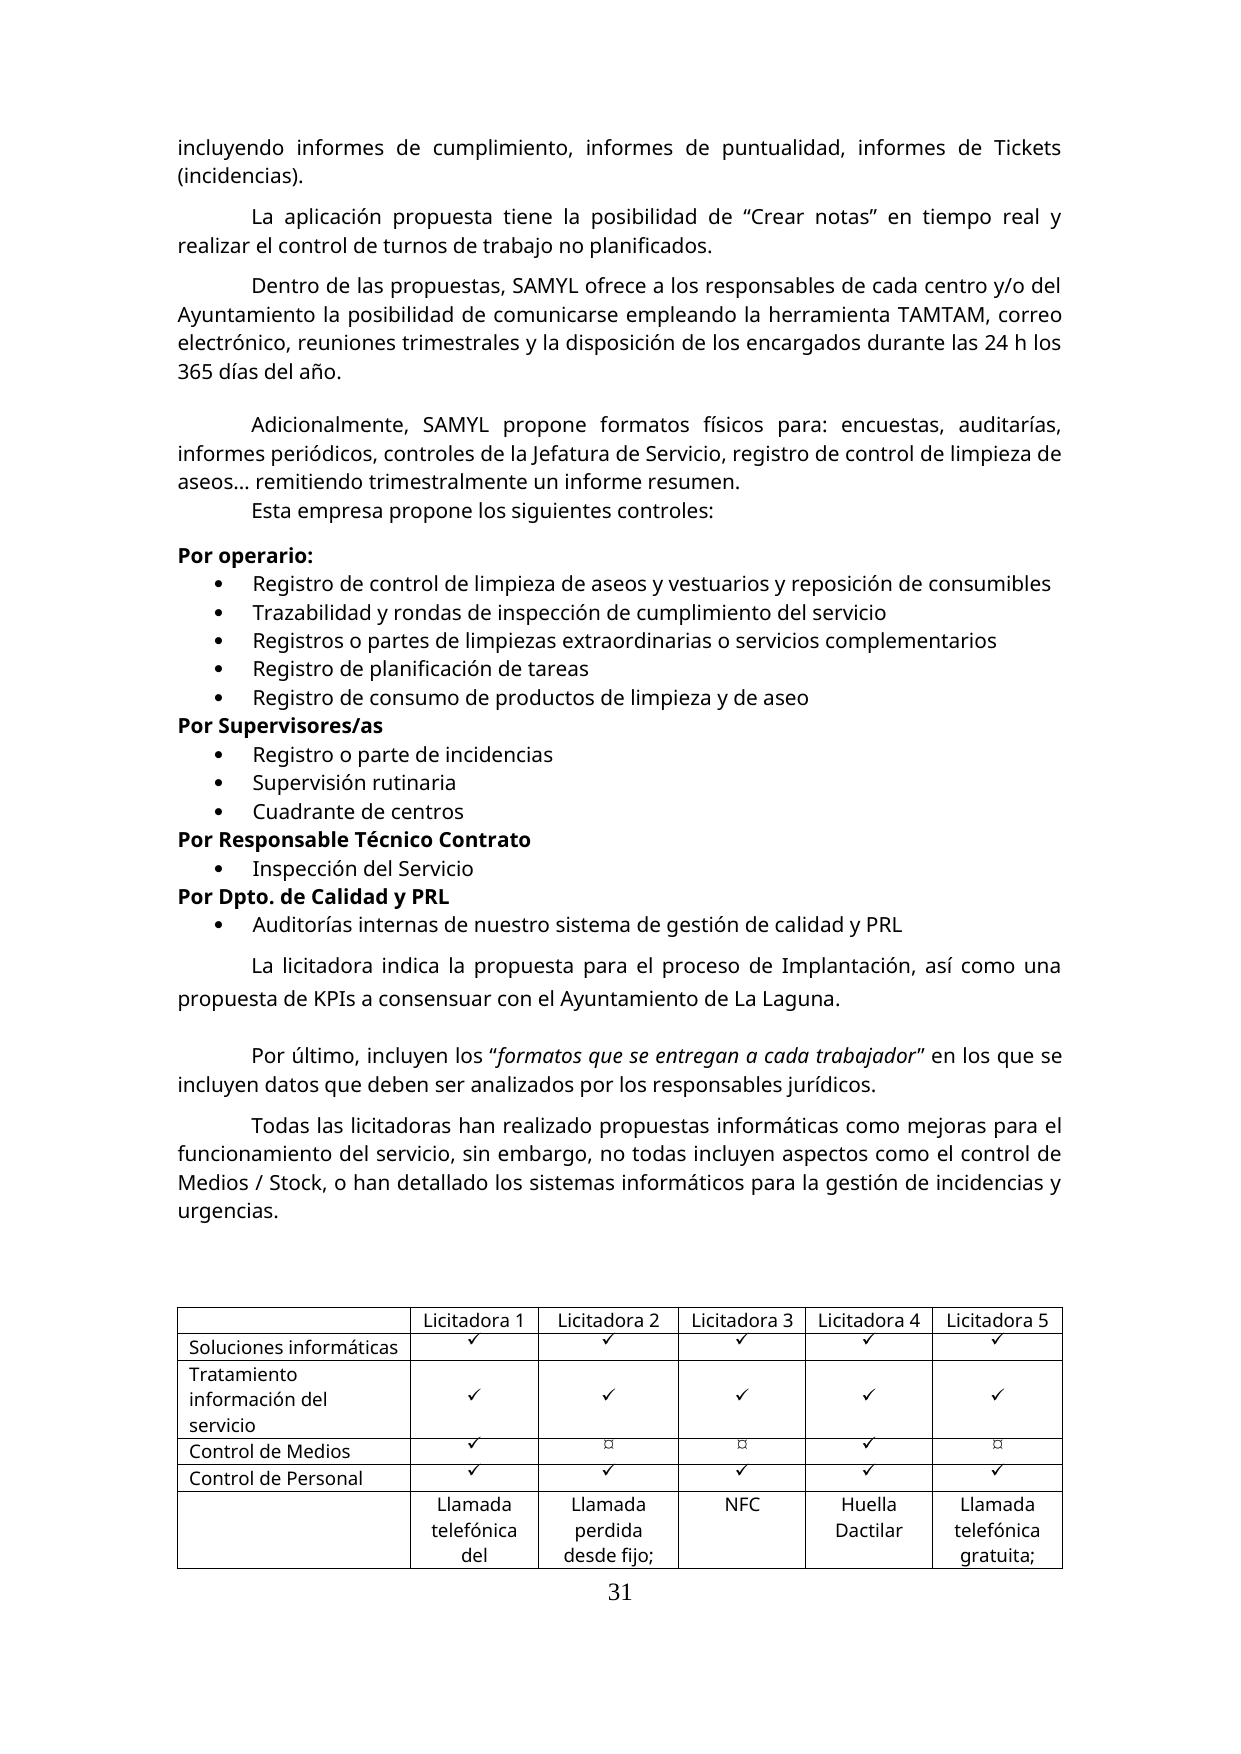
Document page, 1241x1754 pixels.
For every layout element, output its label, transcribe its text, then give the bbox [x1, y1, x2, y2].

table_header Licitadora 1 [411, 1308, 538, 1333]
table_cell  [806, 1361, 932, 1437]
table_cell  [539, 1465, 678, 1491]
text Por Responsable Técnico Contrato [177, 825, 1063, 854]
list Auditorías internas de nuestro sistema de gestión de calidad y PRL [215, 911, 1063, 939]
table_cell  [411, 1361, 538, 1437]
table_cell  [411, 1439, 538, 1464]
list Trazabilidad y rondas de inspección de cumplimiento del servicio [215, 598, 1063, 626]
table_cell  [933, 1334, 1062, 1360]
table_cell  [679, 1361, 805, 1437]
table_cell  [679, 1439, 805, 1464]
table_cell  [806, 1439, 932, 1464]
text incluyendo informes de cumplimiento, informes de puntualidad, informes de Tickets (incidencias). [177, 133, 1063, 190]
table_cell Soluciones informáticas [178, 1334, 410, 1360]
table_cell  [806, 1465, 932, 1491]
table_cell  [806, 1334, 932, 1360]
text Por operario: [177, 541, 1063, 569]
table_cell Control de Personal [178, 1465, 410, 1491]
table_cell  [411, 1334, 538, 1360]
table_cell  [933, 1465, 1062, 1491]
list Cuadrante de centros [215, 797, 1063, 825]
list Registro de control de limpieza de aseos y vestuarios y reposición de consumibles [215, 569, 1063, 598]
table_cell Llamada telefónica gratuita; [933, 1492, 1062, 1568]
text Por Supervisores/as [177, 711, 1063, 740]
table_header Licitadora 3 [679, 1308, 805, 1333]
list Supervisión rutinaria [215, 768, 1063, 797]
table_cell  [539, 1439, 678, 1464]
table_cell  [933, 1361, 1062, 1437]
table_cell Llamada perdida desde fijo; [539, 1492, 678, 1568]
table_cell  [933, 1439, 1062, 1464]
table_cell  [411, 1465, 538, 1491]
list Inspección del Servicio [215, 854, 1063, 882]
text Esta empresa propone los siguientes controles: [177, 496, 1063, 524]
text Todas las licitadoras han realizado propuestas informáticas como mejoras para el funcionamiento del servicio, sin embargo, no todas incluyen aspectos como el control de Medios / Stock, o han detallado los sistemas informáticos para la gestión de incidencias y urgencias. [177, 1111, 1063, 1225]
table_cell NFC [679, 1492, 805, 1568]
table_cell  [539, 1334, 678, 1360]
list Registro o parte de incidencias [215, 740, 1063, 768]
table_header Licitadora 4 [806, 1308, 932, 1333]
table_header Licitadora 5 [933, 1308, 1062, 1333]
table_cell Huella Dactilar [806, 1492, 932, 1568]
table_cell Control de Medios [178, 1439, 410, 1464]
table_cell Tratamiento información del servicio [178, 1361, 410, 1437]
table_header [178, 1308, 410, 1333]
list Registro de planificación de tareas [215, 654, 1063, 683]
table_cell  [679, 1334, 805, 1360]
list Registros o partes de limpiezas extraordinarias o servicios complementarios [215, 626, 1063, 654]
text Adicionalmente, SAMYL propone formatos físicos para: encuestas, auditarías, informes periódicos, controles de la Jefatura de Servicio, registro de control de limpieza de aseos… remitiendo trimestralmente un informe resumen. [177, 410, 1063, 496]
table_cell  [679, 1465, 805, 1491]
table_cell [178, 1492, 410, 1568]
text Dentro de las propuestas, SAMYL ofrece a los responsables de cada centro y/o del Ayuntamiento la posibilidad de comunicarse empleando la herramienta TAMTAM, correo electrónico, reuniones trimestrales y la disposición de los encargados durante las 24 h los 365 días del año. [177, 272, 1063, 385]
text Por Dpto. de Calidad y PRL [177, 882, 1063, 911]
table_header Licitadora 2 [539, 1308, 678, 1333]
table_cell  [539, 1361, 678, 1437]
text La licitadora indica la propuesta para el proceso de Implantación, así como una propuesta de KPIs a consensuar con el Ayuntamiento de La Laguna. [177, 951, 1063, 1012]
table_cell Llamada telefónica del [411, 1492, 538, 1568]
list Registro de consumo de productos de limpieza y de aseo [215, 683, 1063, 711]
text La aplicación propuesta tiene la posibilidad de “Crear notas” en tiempo real y realizar el control de turnos de trabajo no planificados. [177, 202, 1063, 259]
text Por último, incluyen los “formatos que se entregan a cada trabajador” en los que se incluyen datos que deben ser analizados por los responsables jurídicos. [177, 1042, 1063, 1098]
